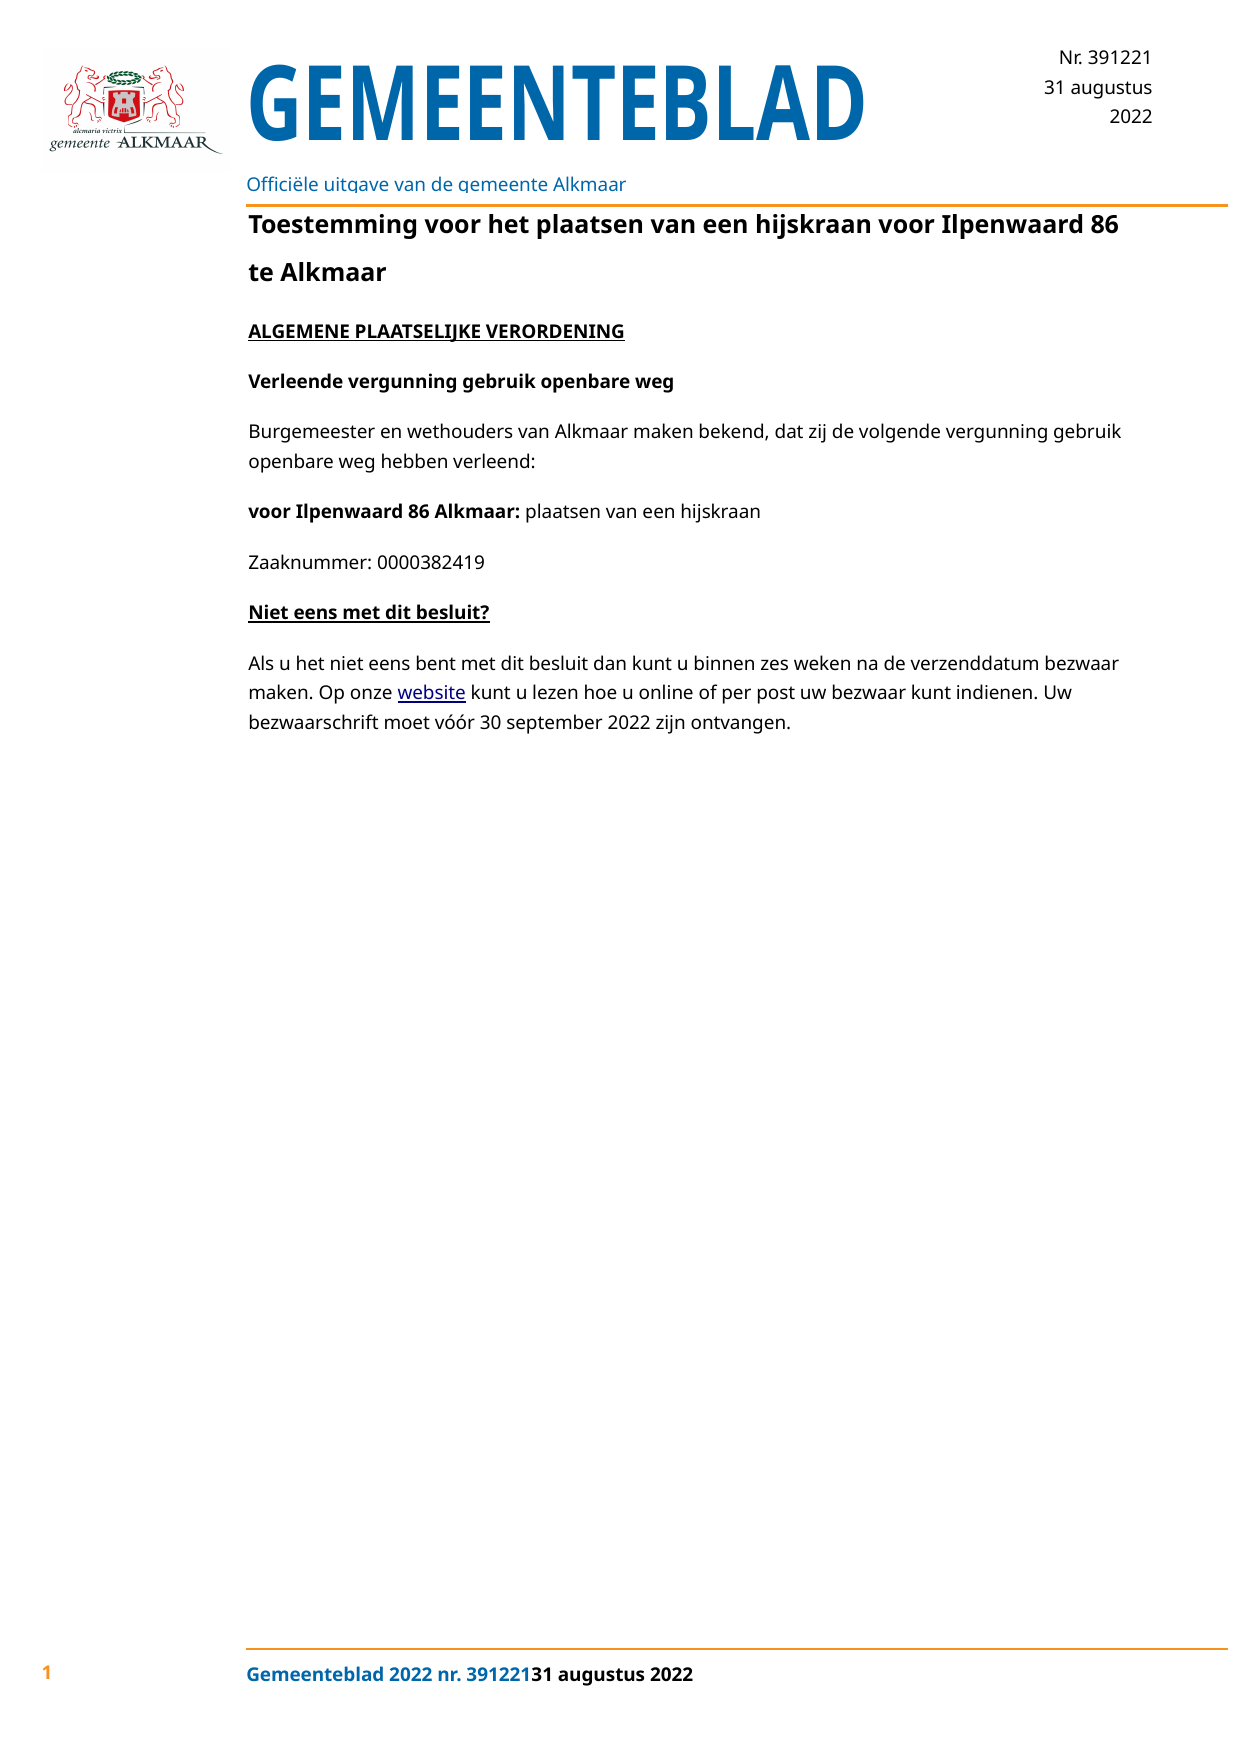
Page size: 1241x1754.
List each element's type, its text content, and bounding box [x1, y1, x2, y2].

text Zaaknummer: 0000382419 [248, 549, 1152, 575]
text ALGEMENE PLAATSELIJKE VERORDENING [248, 318, 1152, 344]
text Verleende vergunning gebruik openbare weg [248, 368, 1152, 394]
text voor Ilpenwaard 86 Alkmaar: plaatsen van een hijskraan [248, 499, 1152, 524]
picture [41, 47, 231, 172]
text Toestemming voor het plaatsen van een hijskraan voor Ilpenwaard 86 te Alkmaar [248, 207, 1152, 288]
text Als u het niet eens bent met dit besluit dan kunt u binnen zes weken na de verzenddatum bezwaar maken. Op onze website kunt u lezen hoe u online of per post uw bezwaar kunt indienen. Uw bezwaarschrift moet vóór 30 september 2022 zijn ontvangen. [248, 650, 1152, 735]
text Burgemeester en wethouders van Alkmaar maken bekend, dat zij de volgende vergunning gebruik openbare weg hebben verleend: [248, 419, 1152, 474]
text Niet eens met dit besluit? [248, 599, 1152, 625]
